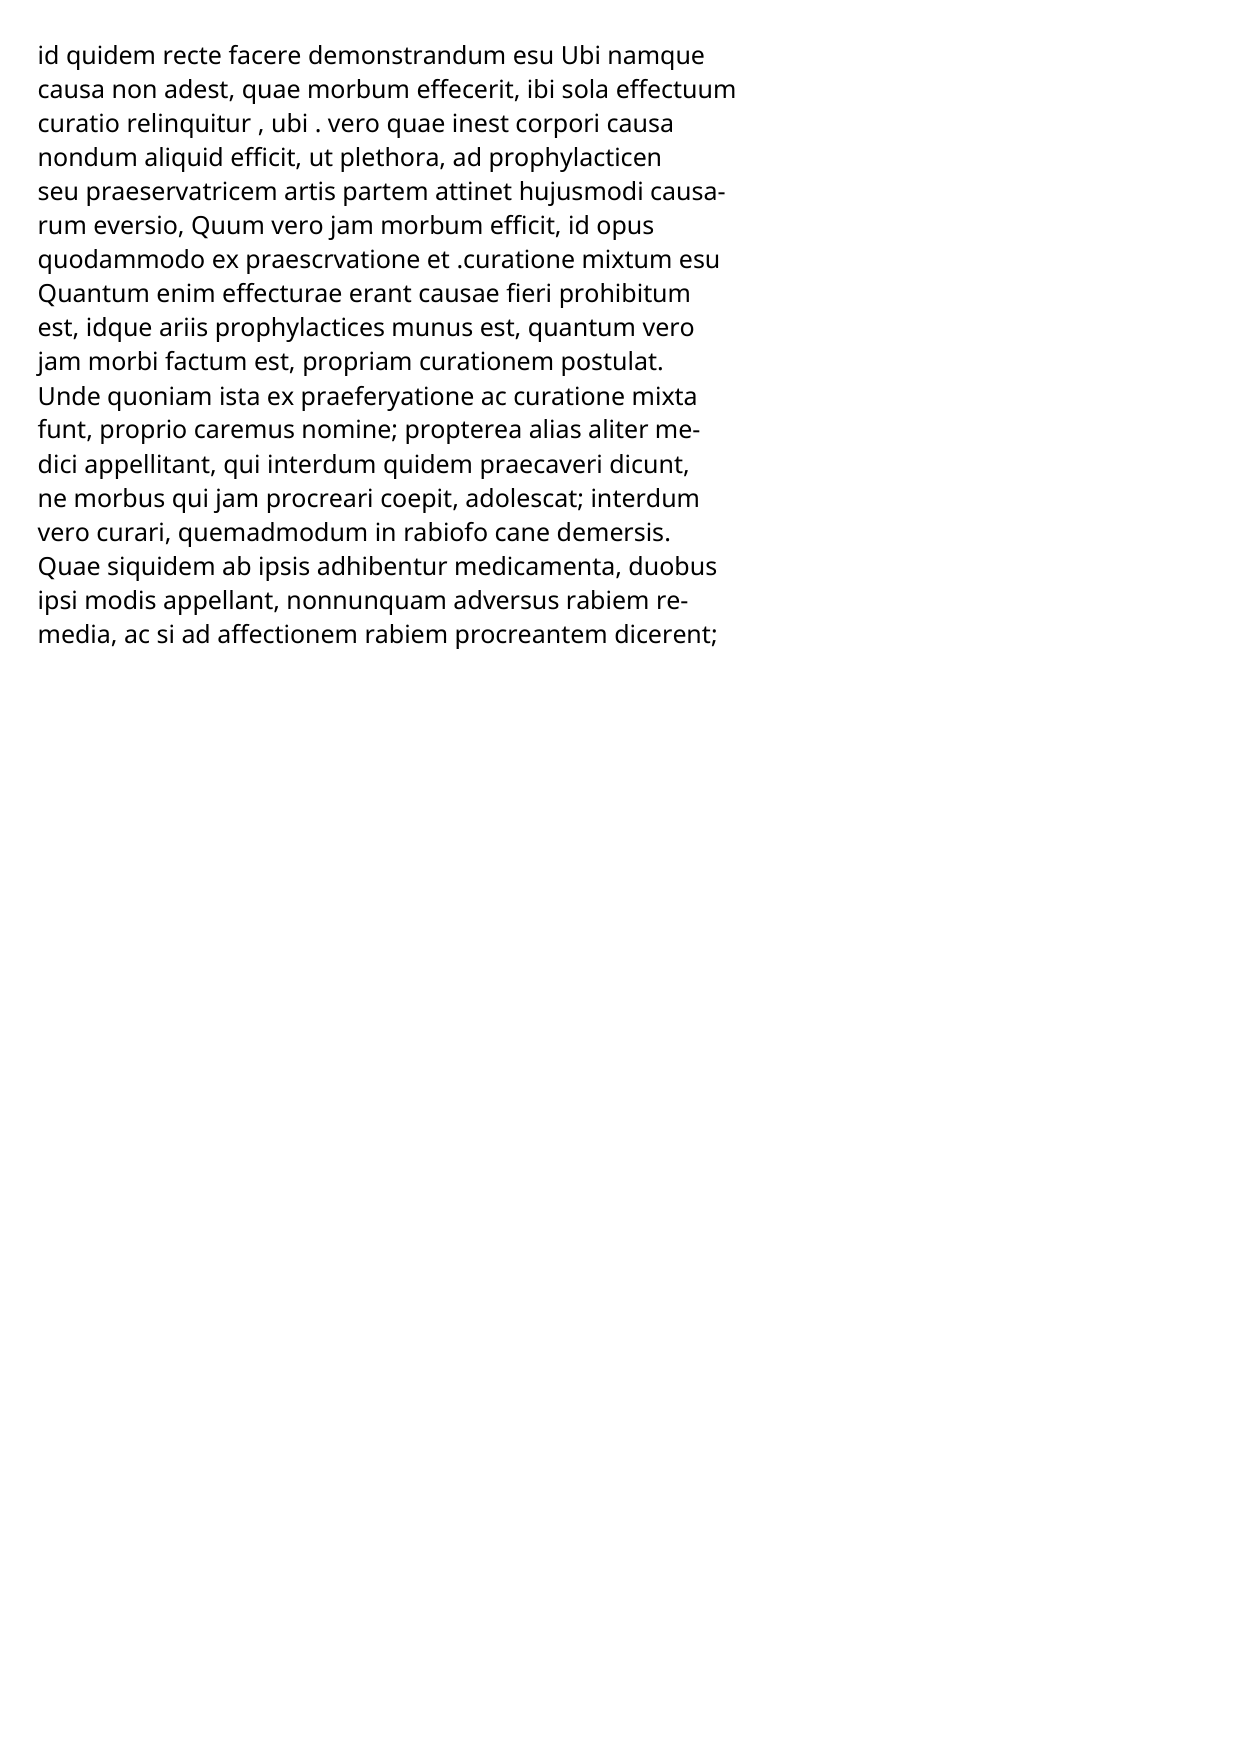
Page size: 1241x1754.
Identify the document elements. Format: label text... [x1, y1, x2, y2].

text id quidem recte facere demonstrandum esu Ubi namque causa non adest, quae morbum effecerit, ibi sola effectuum curatio relinquitur , ubi . vero quae inest corpori causa nondum aliquid efficit, ut plethora, ad prophylacticen seu praeservatricem artis partem attinet hujusmodi causa- rum eversio, Quum vero jam morbum efficit, id opus quodammodo ex praescrvatione et .curatione mixtum esu Quantum enim effecturae erant causae fieri prohibitum est, idque ariis prophylactices munus est, quantum vero jam morbi factum est, propriam curationem postulat. Unde quoniam ista ex praeferyatione ac curatione mixta funt, proprio caremus nomine; propterea alias aliter me- dici appellitant, qui interdum quidem praecaveri dicunt, ne morbus qui jam procreari coepit, adolescat; interdum vero curari, quemadmodum in rabiofo cane demersis. Quae siquidem ab ipsis adhibentur medicamenta, duobus ipsi modis appellant, nonnunquam adversus rabiem re- media, ac si ad affectionem rabiem procreantem dicerent; [37, 37, 1203, 651]
